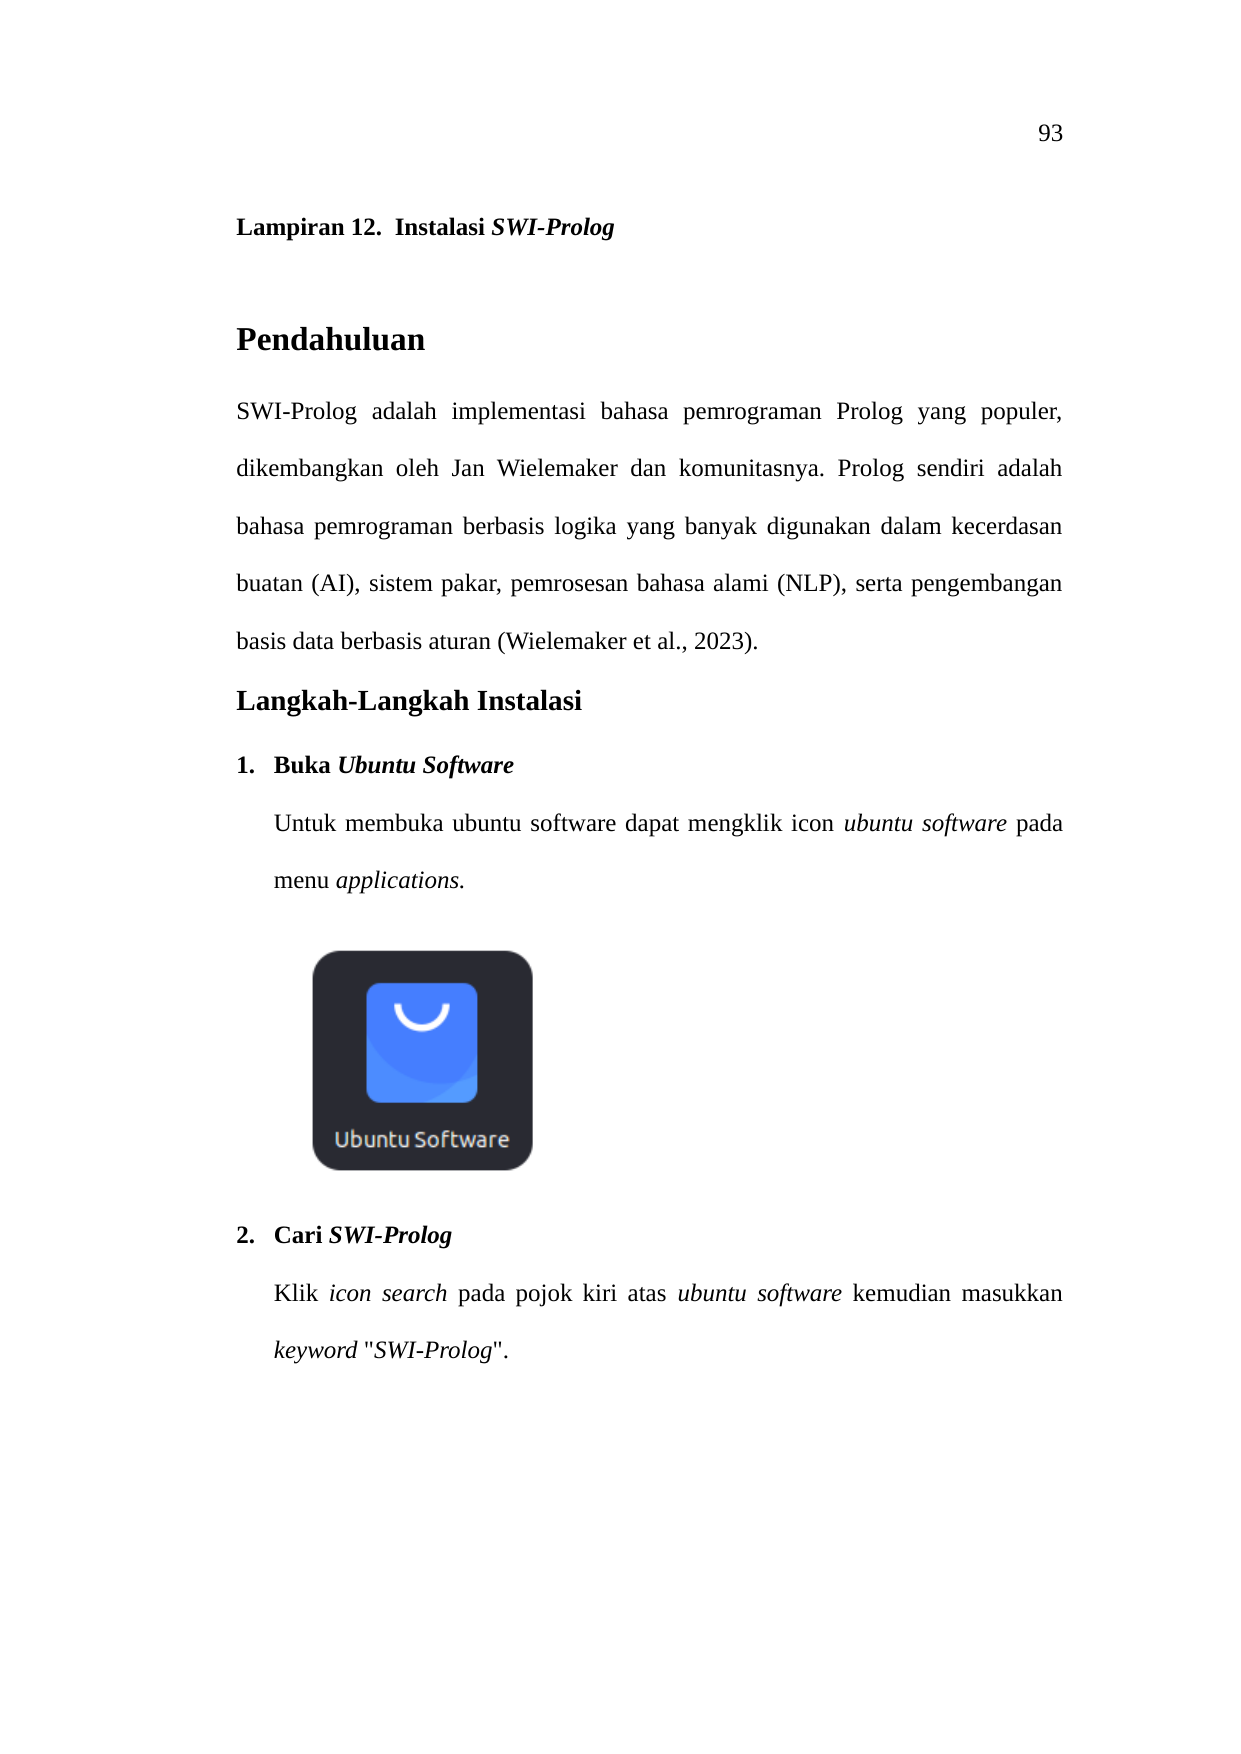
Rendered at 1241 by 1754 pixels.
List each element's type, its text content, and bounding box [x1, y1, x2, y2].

text SWI-Prolog adalah implementasi bahasa pemrograman Prolog yang populer, dikembangkan oleh Jan Wielemaker dan komunitasnya. Prolog sendiri adalah bahasa pemrograman berbasis logika yang banyak digunakan dalam kecerdasan buatan (AI), sistem pakar, pemrosesan bahasa alami (NLP), serta pengembangan basis data berbasis aturan (Wielemaker et al., 2023). [236, 396, 1063, 654]
text Langkah-Langkah Instalasi [236, 683, 1063, 717]
list Untuk membuka ubuntu software dapat mengklik icon ubuntu software pada menu applications. [236, 808, 1063, 894]
picture [276, 925, 573, 1189]
text Pendahuluan [236, 319, 1063, 357]
list Klik icon search pada pojok kiri atas ubuntu software kemudian masukkan keyword "SWI-Prolog". [236, 1278, 1063, 1364]
subtitle Instalasi SWI-Prolog [236, 212, 1063, 241]
list Cari SWI-Prolog [236, 1220, 1063, 1249]
list Buka Ubuntu Software [236, 750, 1063, 779]
